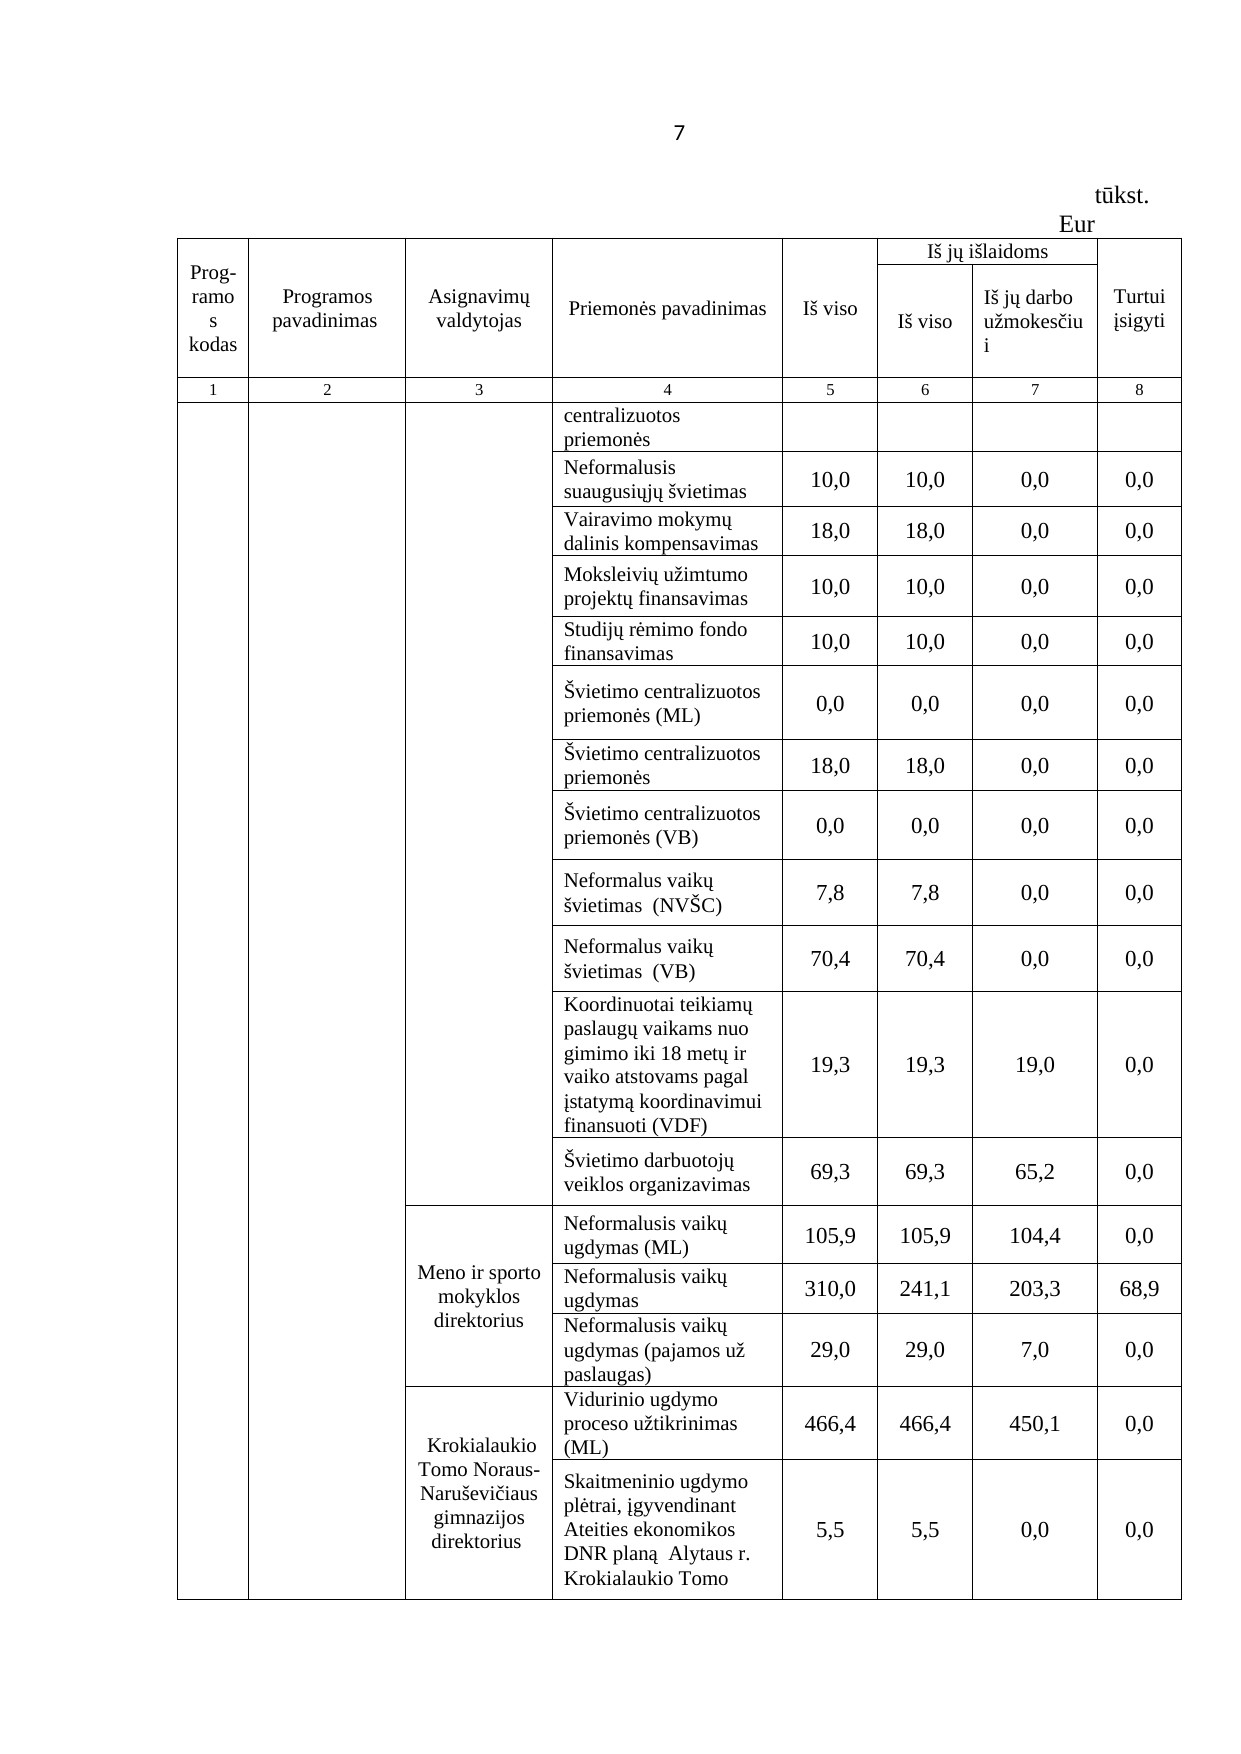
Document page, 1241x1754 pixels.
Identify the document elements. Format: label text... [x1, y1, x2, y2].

table_cell 18,0 [878, 507, 972, 555]
table_cell 6 [878, 378, 972, 402]
table_cell 0,0 [783, 791, 877, 859]
table_cell 241,1 [878, 1264, 972, 1312]
table_cell 0,0 [1098, 617, 1181, 665]
table_cell 0,0 [1098, 740, 1181, 790]
table_cell Neformalusis vaikų ugdymas (ML) [553, 1206, 782, 1263]
table_cell Iš viso [878, 265, 972, 377]
table_header [249, 180, 406, 238]
table_cell 5 [783, 378, 877, 402]
table_cell 68,9 [1098, 1264, 1181, 1312]
table_cell 19,0 [973, 992, 1097, 1137]
table_cell Iš viso [783, 239, 877, 377]
table_cell 0,0 [1098, 1460, 1181, 1599]
table_cell 0,0 [973, 452, 1097, 506]
table_cell 105,9 [783, 1206, 877, 1263]
table_cell 10,0 [878, 556, 972, 616]
table_cell Prog-ramos kodas [178, 239, 248, 377]
table_cell [783, 403, 877, 451]
table_cell [973, 403, 1097, 451]
table_cell Vidurinio ugdymo proceso užtikrinimas (ML) [553, 1387, 782, 1459]
table_cell Neformalusis vaikų ugdymas [553, 1264, 782, 1312]
table_cell 0,0 [1098, 666, 1181, 739]
table_cell Neformalus vaikų švietimas (VB) [553, 926, 782, 991]
table_cell Iš jų darbo užmokesčiui [973, 265, 1097, 377]
table_cell 29,0 [783, 1314, 877, 1386]
table_cell [406, 403, 552, 1205]
table_cell 1 [178, 378, 248, 402]
table_cell Priemonės pavadinimas [553, 239, 782, 377]
table_header [783, 180, 878, 238]
table_cell 0,0 [1098, 556, 1181, 616]
table_header [177, 180, 249, 238]
table_cell 10,0 [878, 617, 972, 665]
table_cell Švietimo centralizuotos priemonės (ML) [553, 666, 782, 739]
table_cell 70,4 [783, 926, 877, 991]
table_cell 0,0 [878, 666, 972, 739]
table_header tūkst. Eur [973, 180, 1181, 238]
table_cell 0,0 [973, 1460, 1097, 1599]
table_cell 4 [553, 378, 782, 402]
table_cell 0,0 [783, 666, 877, 739]
table_cell Koordinuotai teikiamų paslaugų vaikams nuo gimimo iki 18 metų ir vaiko atstovams pagal įstatymą koordinavimui finansuoti (VDF) [553, 992, 782, 1137]
table_cell 0,0 [973, 666, 1097, 739]
table_cell 0,0 [1098, 860, 1181, 925]
table_cell [178, 403, 248, 1599]
table_cell 104,4 [973, 1206, 1097, 1263]
table_cell Vairavimo mokymų dalinis kompensavimas [553, 507, 782, 555]
table_cell 0,0 [973, 791, 1097, 859]
table_cell 310,0 [783, 1264, 877, 1312]
table_cell [878, 403, 972, 451]
table_cell 0,0 [973, 926, 1097, 991]
table_cell 0,0 [1098, 507, 1181, 555]
table_cell 0,0 [973, 860, 1097, 925]
table_cell 0,0 [1098, 992, 1181, 1137]
table_cell 0,0 [973, 507, 1097, 555]
table_cell 70,4 [878, 926, 972, 991]
table_cell [249, 403, 405, 1599]
table_cell 7,8 [783, 860, 877, 925]
table_cell Švietimo centralizuotos priemonės (VB) [553, 791, 782, 859]
table_cell 18,0 [878, 740, 972, 790]
table_cell Švietimo centralizuotos priemonės [553, 740, 782, 790]
table_cell 0,0 [1098, 1138, 1181, 1205]
table_cell 10,0 [783, 452, 877, 506]
table_cell 5,5 [878, 1460, 972, 1599]
table_cell Neformalusis vaikų ugdymas (pajamos už paslaugas) [553, 1314, 782, 1386]
table_cell Švietimo darbuotojų veiklos organizavimas [553, 1138, 782, 1205]
table_cell Meno ir sporto mokyklos direktorius [406, 1206, 552, 1386]
table_cell centralizuotos priemonės [553, 403, 782, 451]
table_cell 18,0 [783, 740, 877, 790]
table_cell Asignavimų valdytojas [406, 239, 552, 377]
table_cell 0,0 [1098, 1206, 1181, 1263]
table_cell 0,0 [1098, 791, 1181, 859]
table_cell Neformalus vaikų švietimas (NVŠC) [553, 860, 782, 925]
table_cell 0,0 [973, 740, 1097, 790]
table_cell 18,0 [783, 507, 877, 555]
table_cell 7 [973, 378, 1097, 402]
table_cell Turtui įsigyti [1098, 239, 1181, 377]
table_cell Krokialaukio Tomo Noraus-Naruševičiaus gimnazijos direktorius [406, 1387, 552, 1599]
table_cell 105,9 [878, 1206, 972, 1263]
table_cell [1098, 403, 1181, 451]
table_cell 0,0 [973, 556, 1097, 616]
table_cell 19,3 [783, 992, 877, 1137]
table_header [406, 180, 552, 238]
table_cell 466,4 [878, 1387, 972, 1459]
table_cell 7,8 [878, 860, 972, 925]
table_cell 0,0 [1098, 926, 1181, 991]
table_cell 7,0 [973, 1314, 1097, 1386]
table_cell 2 [249, 378, 405, 402]
table_cell 10,0 [783, 556, 877, 616]
table_cell 3 [406, 378, 552, 402]
table_cell 65,2 [973, 1138, 1097, 1205]
table_cell 450,1 [973, 1387, 1097, 1459]
table_header [878, 180, 972, 238]
table_cell 29,0 [878, 1314, 972, 1386]
table_cell 0,0 [973, 617, 1097, 665]
table_cell Neformalusis suaugusiųjų švietimas [553, 452, 782, 506]
table_cell Iš jų išlaidoms [878, 239, 1097, 264]
table_cell 5,5 [783, 1460, 877, 1599]
table_cell 69,3 [878, 1138, 972, 1205]
table_cell 0,0 [1098, 1314, 1181, 1386]
table_cell 19,3 [878, 992, 972, 1137]
table_cell 0,0 [1098, 1387, 1181, 1459]
table_cell 69,3 [783, 1138, 877, 1205]
table_cell Skaitmeninio ugdymo plėtrai, įgyvendinant Ateities ekonomikos DNR planą Alytaus r. Krokialaukio Tomo [553, 1460, 782, 1599]
table_cell 0,0 [1098, 452, 1181, 506]
table_header [552, 180, 783, 238]
table_cell 8 [1098, 378, 1181, 402]
table_cell 0,0 [878, 791, 972, 859]
table_cell Moksleivių užimtumo projektų finansavimas [553, 556, 782, 616]
table_cell Programos pavadinimas [249, 239, 405, 377]
table_cell 466,4 [783, 1387, 877, 1459]
table_cell 203,3 [973, 1264, 1097, 1312]
table_cell 10,0 [878, 452, 972, 506]
table_cell 10,0 [783, 617, 877, 665]
table_cell Studijų rėmimo fondo finansavimas [553, 617, 782, 665]
